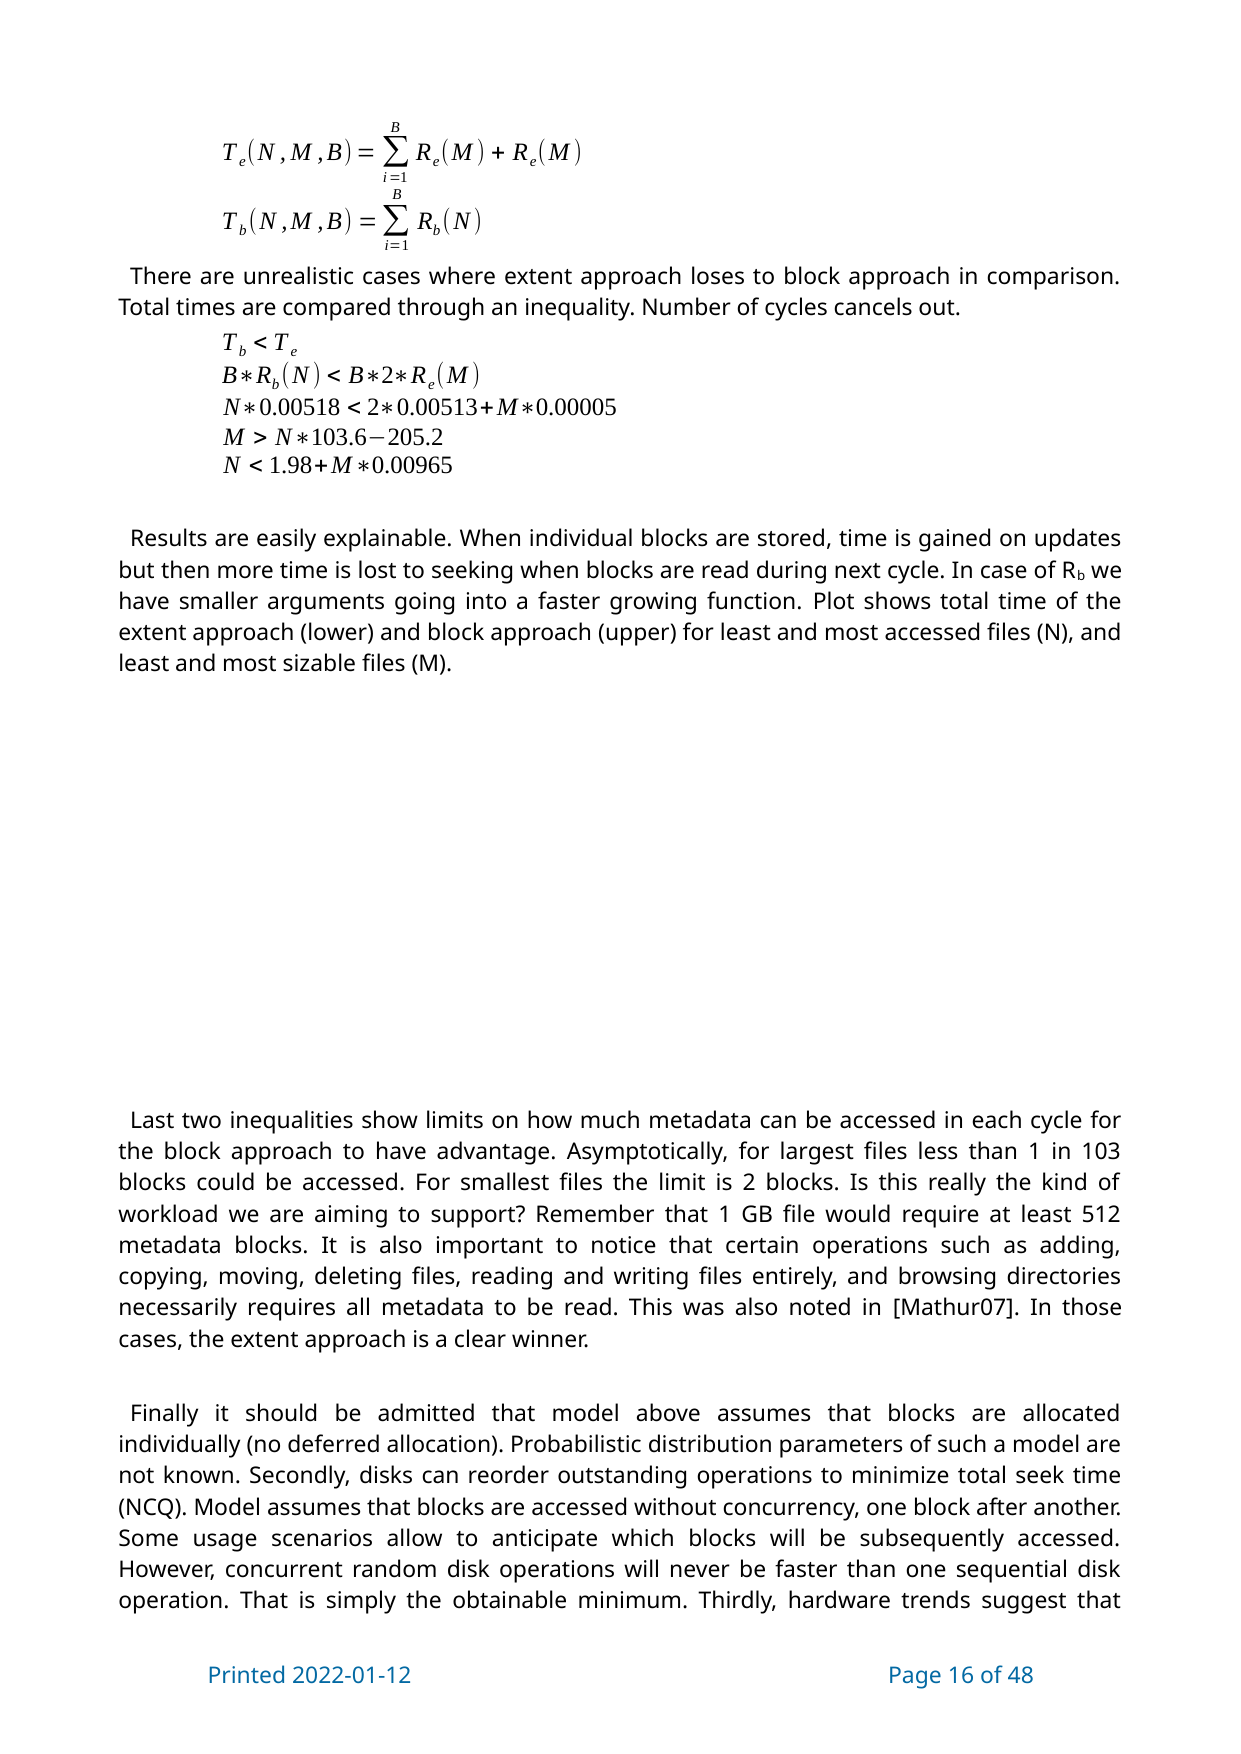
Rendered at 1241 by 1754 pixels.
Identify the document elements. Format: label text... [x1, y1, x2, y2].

text Last two inequalities show limits on how much metadata can be accessed in each cycle for the block approach to have advantage. Asymptotically, for largest files less than 1 in 103 blocks could be accessed. For smallest files the limit is 2 blocks. Is this really the kind of workload we are aiming to support? Remember that 1 GB file would require at least 512 metadata blocks. It is also important to notice that certain operations such as adding, copying, moving, deleting files, reading and writing files entirely, and browsing directories necessarily requires all metadata to be read. This was also noted in [Mathur07]. In those cases, the extent approach is a clear winner. [118, 1104, 1122, 1354]
text Results are easily explainable. When individual blocks are stored, time is gained on updates but then more time is lost to seeking when blocks are read during next cycle. In case of Rb we have smaller arguments going into a faster growing function. Plot shows total time of the extent approach (lower) and block approach (upper) for least and most accessed files (N), and least and most sizable files (M). [118, 522, 1122, 679]
text Finally it should be admitted that model above assumes that blocks are allocated individually (no deferred allocation). Probabilistic distribution parameters of such a model are not known. Secondly, disks can reorder outstanding operations to minimize total seek time (NCQ). Model assumes that blocks are accessed without concurrency, one block after another. Some usage scenarios allow to anticipate which blocks will be subsequently accessed. However, concurrent random disk operations will never be faster than one sequential disk operation. That is simply the obtainable minimum. Thirdly, hardware trends suggest that [118, 1397, 1122, 1616]
text There are unrealistic cases where extent approach loses to block approach in comparison. Total times are compared through an inequality. Number of cycles cancels out. [118, 260, 1122, 322]
